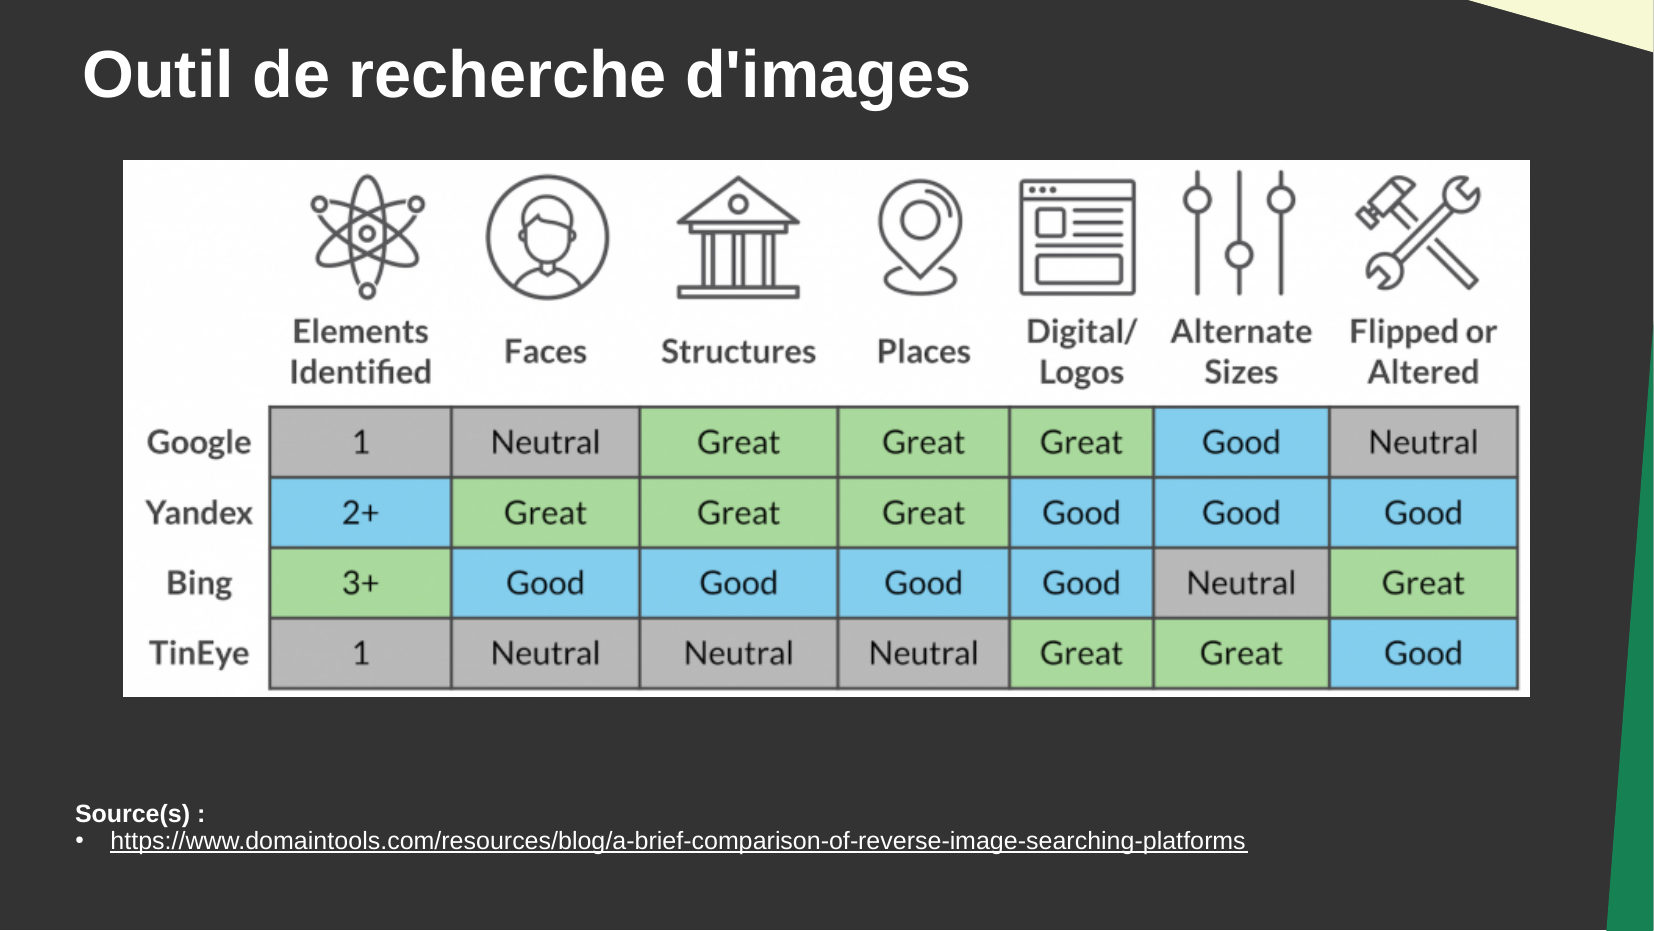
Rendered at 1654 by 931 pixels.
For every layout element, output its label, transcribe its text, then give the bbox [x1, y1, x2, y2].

text_box [1606, 315, 1654, 931]
picture [123, 160, 1530, 697]
text_box Source(s) : https://www.domaintools.com/resources/blog/a-brief-comparison-of-reverse-image-searching-platforms [60, 791, 1546, 919]
title Outil de recherche d'images [82, 37, 1619, 112]
text_box [1468, 0, 1654, 53]
